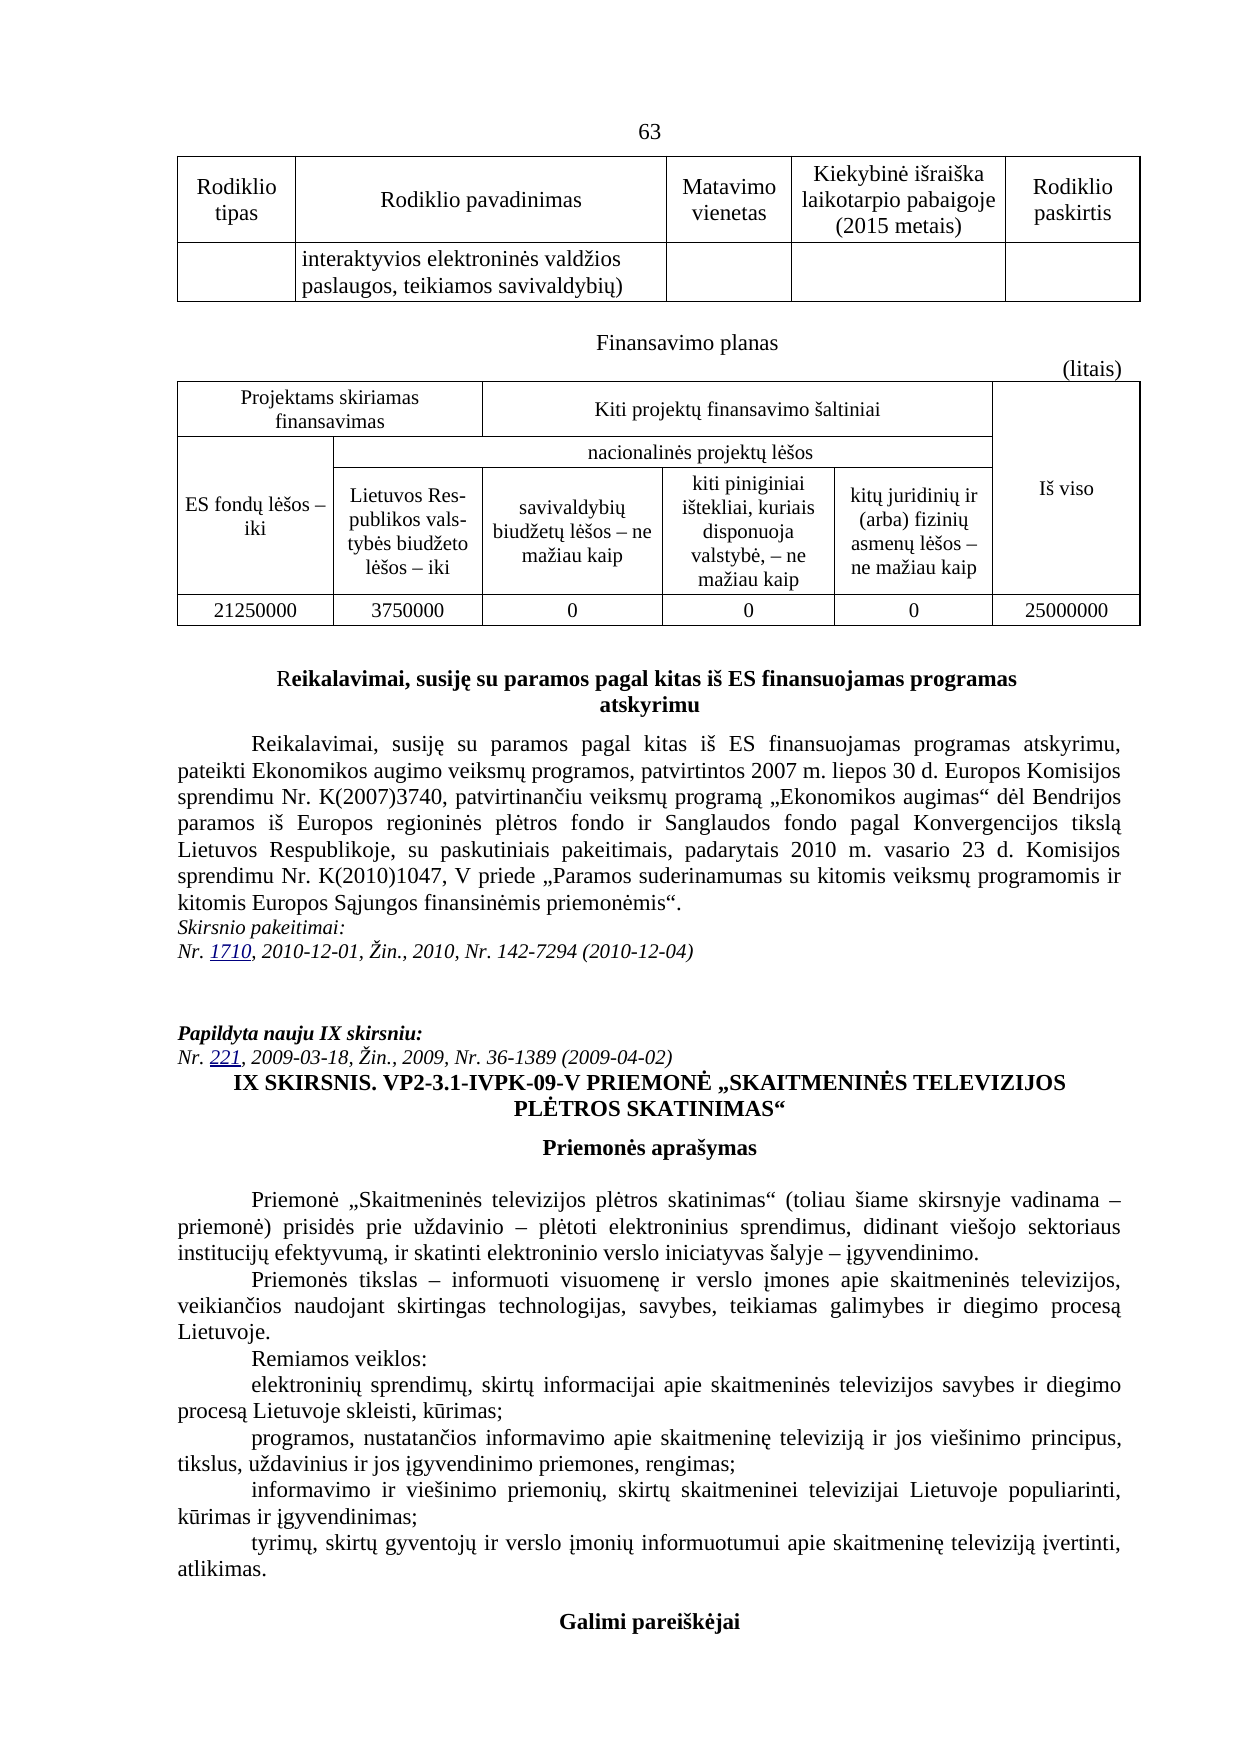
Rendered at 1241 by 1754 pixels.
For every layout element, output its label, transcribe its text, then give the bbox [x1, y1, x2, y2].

table_header Matavimo vienetas [667, 157, 791, 242]
table_header Rodiklio tipas [178, 157, 295, 242]
text Skirsnio pakeitimai: [177, 915, 1122, 939]
table_cell interaktyvios elektroninės valdžios paslaugos, teikiamos savivaldybių) [296, 243, 666, 301]
table_cell 0 [663, 595, 834, 625]
table_cell kiti piniginiai ištekliai, kuriais disponuoja valstybė, – ne mažiau kaip [663, 468, 834, 594]
table_header Kiekybinė išraiška laikotarpio pabaigoje (2015 metais) [792, 157, 1005, 242]
table_cell 3750000 [334, 595, 482, 625]
text Finansavimo planas [177, 328, 1122, 355]
text Priemonės tikslas – informuoti visuomenę ir verslo įmones apie skaitmeninės televizijos, veikiančios naudojant skirtingas technologijas, savybes, teikiamas galimybes ir diegimo procesą Lietuvoje. [177, 1266, 1122, 1345]
table_cell kitų juridinių ir (arba) fizinių asmenų lėšos – ne mažiau kaip [835, 468, 992, 594]
table_header Rodiklio paskirtis [1006, 157, 1139, 242]
table_cell [1006, 243, 1139, 301]
table_header Kiti projektų finansavimo šaltiniai [483, 382, 992, 436]
text IX SKIRSNIS. VP2-3.1-IVPK-09-V PRIEMONĖ „SKAITMENINĖS TELEVIZIJOS PLĖTROS SKATINIMAS“ [177, 1069, 1122, 1121]
text Papildyta nauju IX skirsniu: [177, 1021, 1122, 1044]
text elektroninių sprendimų, skirtų informacijai apie skaitmeninės televizijos savybes ir diegimo procesą Lietuvoje skleisti, kūrimas; [177, 1371, 1122, 1424]
table_cell nacionalinės projektų lėšos [334, 437, 992, 467]
table_cell Lietuvos Res­publikos vals­tybės biudžeto lėšos – iki [334, 468, 482, 594]
text (litais) [177, 355, 1122, 381]
table_cell 0 [835, 595, 992, 625]
table_header Rodiklio pavadinimas [296, 157, 666, 242]
text Nr. 1710, 2010-12-01, Žin., 2010, Nr. 142-7294 (2010-12-04) [177, 939, 1122, 963]
table_cell ES fondų lėšos – iki [178, 437, 333, 594]
table_header Iš viso [993, 382, 1139, 594]
table_cell [178, 243, 295, 301]
table_header Projektams skiriamas finansavimas [178, 382, 482, 436]
text Priemonė „Skaitmeninės televizijos plėtros skatinimas“ (toliau šiame skirsnyje vadinama – priemonė) prisidės prie uždavinio – plėtoti elektroninius sprendimus, didinant viešojo sektoriaus institucijų efektyvumą, ir skatinti elektroninio verslo iniciatyvas šalyje – įgyvendinimo. [177, 1187, 1122, 1266]
table_cell 0 [483, 595, 662, 625]
text Nr. 221, 2009-03-18, Žin., 2009, Nr. 36-1389 (2009-04-02) [177, 1044, 1122, 1069]
text Remiamos veiklos: [177, 1345, 1122, 1371]
text informavimo ir viešinimo priemonių, skirtų skaitmeninei televizijai Lietuvoje populiarinti, kūrimas ir įgyvendinimas; [177, 1476, 1122, 1529]
text Galimi pareiškėjai [177, 1608, 1122, 1634]
text Priemonės aprašymas [177, 1134, 1122, 1160]
table_cell [667, 243, 791, 301]
text Reikalavimai, susiję su paramos pagal kitas iš ES finansuojamas programas atskyrimu, pateikti Ekonomikos augimo veiksmų programos, patvirtintos 2007 m. liepos 30 d. Europos Komisijos sprendimu Nr. K(2007)3740, patvirtinančiu veiksmų programą „Ekonomikos augimas“ dėl Bendrijos paramos iš Europos regioninės plėtros fondo ir Sanglaudos fondo pagal Konvergencijos tikslą Lietuvos Respublikoje, su paskutiniais pakeitimais, padarytais 2010 m. vasario 23 d. Komisijos sprendimu Nr. K(2010)1047, V priede „Paramos suderinamumas su kitomis veiksmų programomis ir kitomis Europos Sąjungos finansinėmis priemonėmis“. [177, 730, 1122, 915]
table_cell 21250000 [178, 595, 333, 625]
table_cell savivaldybių biudžetų lėšos – ne mažiau kaip [483, 468, 662, 594]
table_cell 25000000 [993, 595, 1139, 625]
table_cell [792, 243, 1005, 301]
text Reikalavimai, susiję su paramos pagal kitas iš ES finansuojamas programas atskyrimu [177, 665, 1122, 718]
text programos, nustatančios informavimo apie skaitmeninę televiziją ir jos viešinimo principus, tikslus, uždavinius ir jos įgyvendinimo priemones, rengimas; [177, 1424, 1122, 1476]
text tyrimų, skirtų gyventojų ir verslo įmonių informuotumui apie skaitmeninę televiziją įvertinti, atlikimas. [177, 1529, 1122, 1582]
